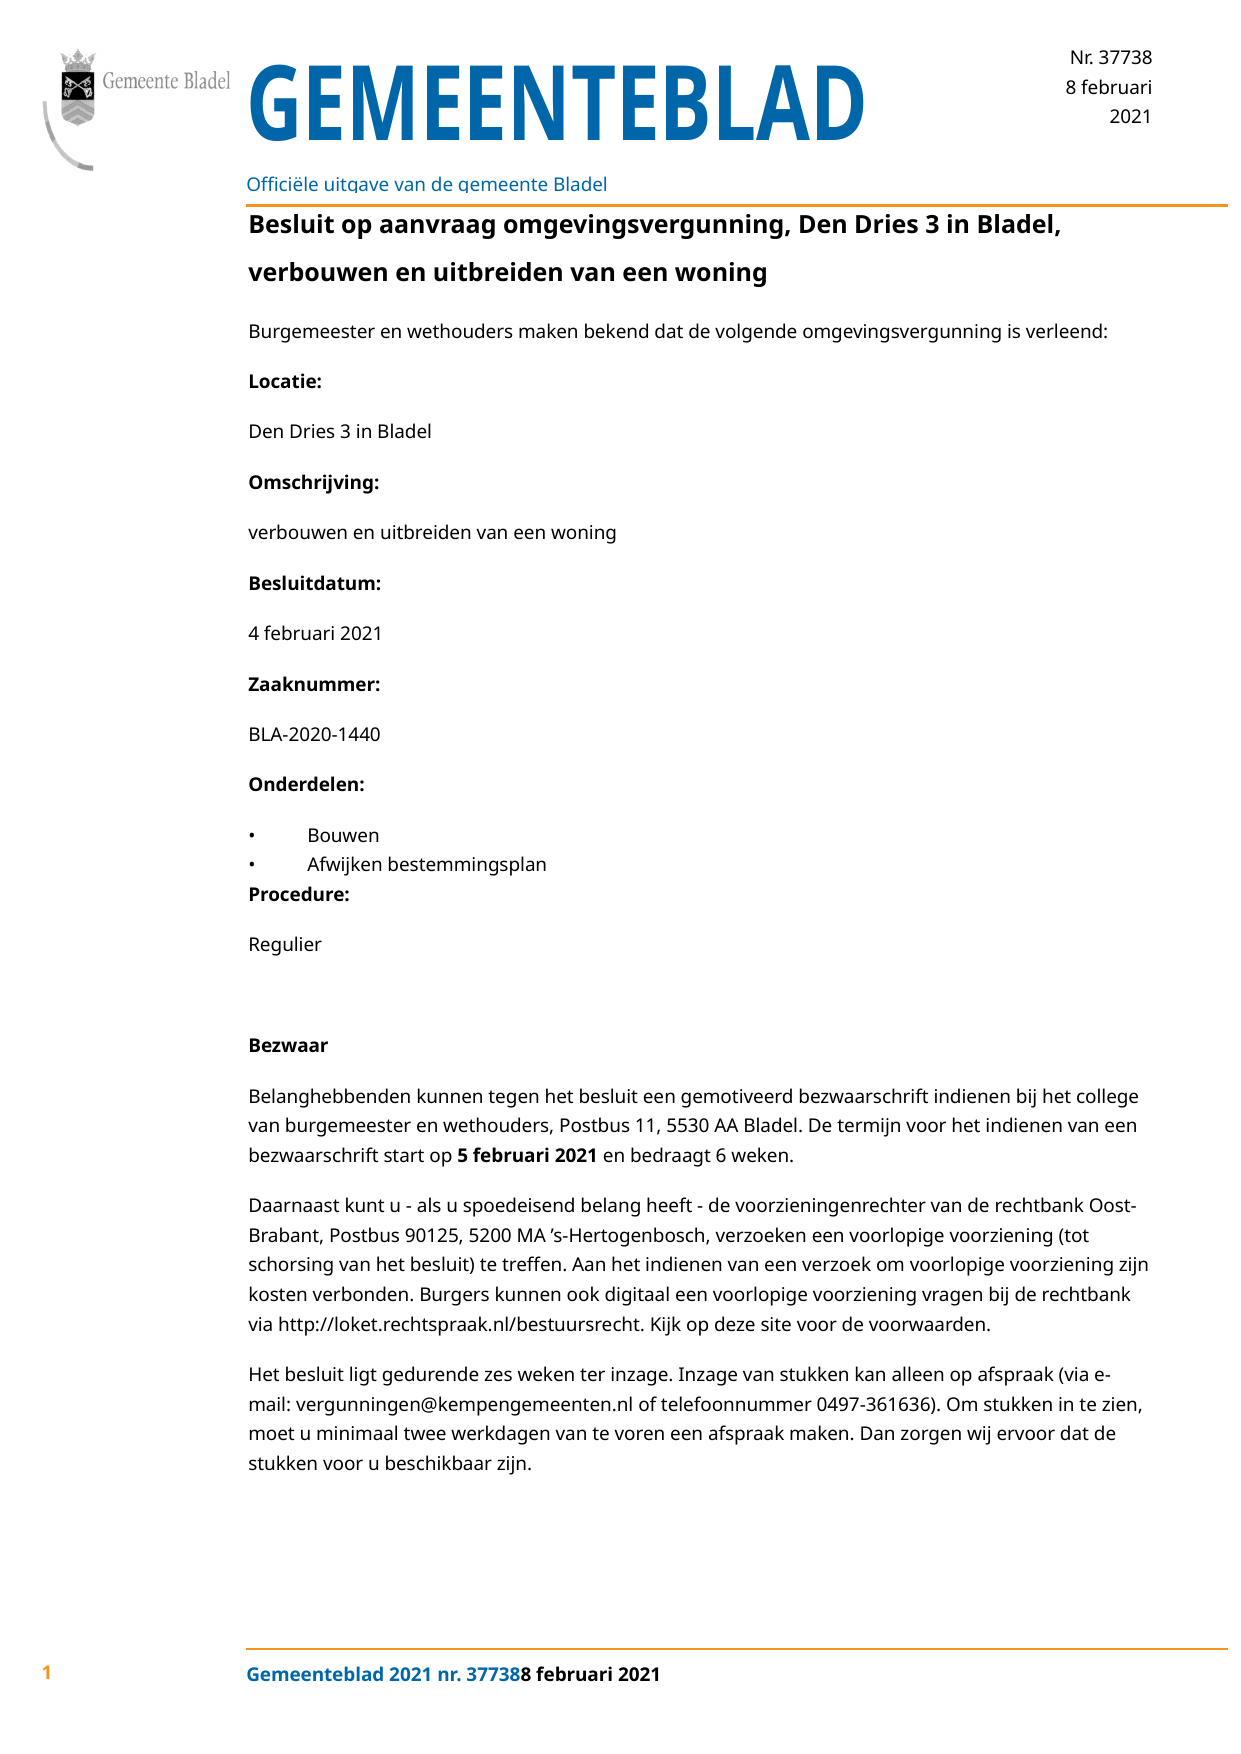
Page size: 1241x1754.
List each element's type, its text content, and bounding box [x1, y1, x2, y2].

text Zaaknummer: [248, 671, 1152, 697]
text Den Dries 3 in Bladel [248, 419, 1152, 444]
text Bezwaar [248, 1032, 1152, 1058]
text Besluitdatum: [248, 570, 1152, 596]
text Belanghebbenden kunnen tegen het besluit een gemotiveerd bezwaarschrift indienen bij het college van burgemeester en wethouders, Postbus 11, 5530 AA Bladel. De termijn voor het indienen van een bezwaarschrift start op 5 februari 2021 en bedraagt 6 weken. [248, 1083, 1152, 1168]
text BLA-2020-1440 [248, 721, 1152, 747]
list Bouwen [248, 822, 1152, 848]
text Procedure: [248, 881, 1152, 907]
text verbouwen en uitbreiden van een woning [248, 519, 1152, 545]
text Daarnaast kunt u - als u spoedeisend belang heeft - de voorzieningenrechter van de rechtbank Oost-Brabant, Postbus 90125, 5200 MA ’s-Hertogenbosch, verzoeken een voorlopige voorziening (tot schorsing van het besluit) te treffen. Aan het indienen van een verzoek om voorlopige voorziening zijn kosten verbonden. Burgers kunnen ook digitaal een voorlopige voorziening vragen bij de rechtbank via http://loket.rechtspraak.nl/bestuursrecht. Kijk op deze site voor de voorwaarden. [248, 1192, 1152, 1337]
text Regulier [248, 932, 1152, 957]
text Het besluit ligt gedurende zes weken ter inzage. Inzage van stukken kan alleen op afspraak (via e-mail: vergunningen@kempengemeenten.nl of telefoonnummer 0497-361636). Om stukken in te zien, moet u minimaal twee werkdagen van te voren een afspraak maken. Dan zorgen wij ervoor dat de stukken voor u beschikbaar zijn. [248, 1361, 1152, 1476]
text Onderdelen: [248, 772, 1152, 797]
picture [41, 47, 231, 172]
text Locatie: [248, 368, 1152, 394]
text 4 februari 2021 [248, 620, 1152, 646]
list Afwijken bestemmingsplan [248, 852, 1152, 877]
text Omschrijving: [248, 469, 1152, 495]
text Burgemeester en wethouders maken bekend dat de volgende omgevingsvergunning is verleend: [248, 318, 1152, 344]
text Besluit op aanvraag omgevingsvergunning, Den Dries 3 in Bladel, verbouwen en uitbreiden van een woning [248, 207, 1152, 288]
